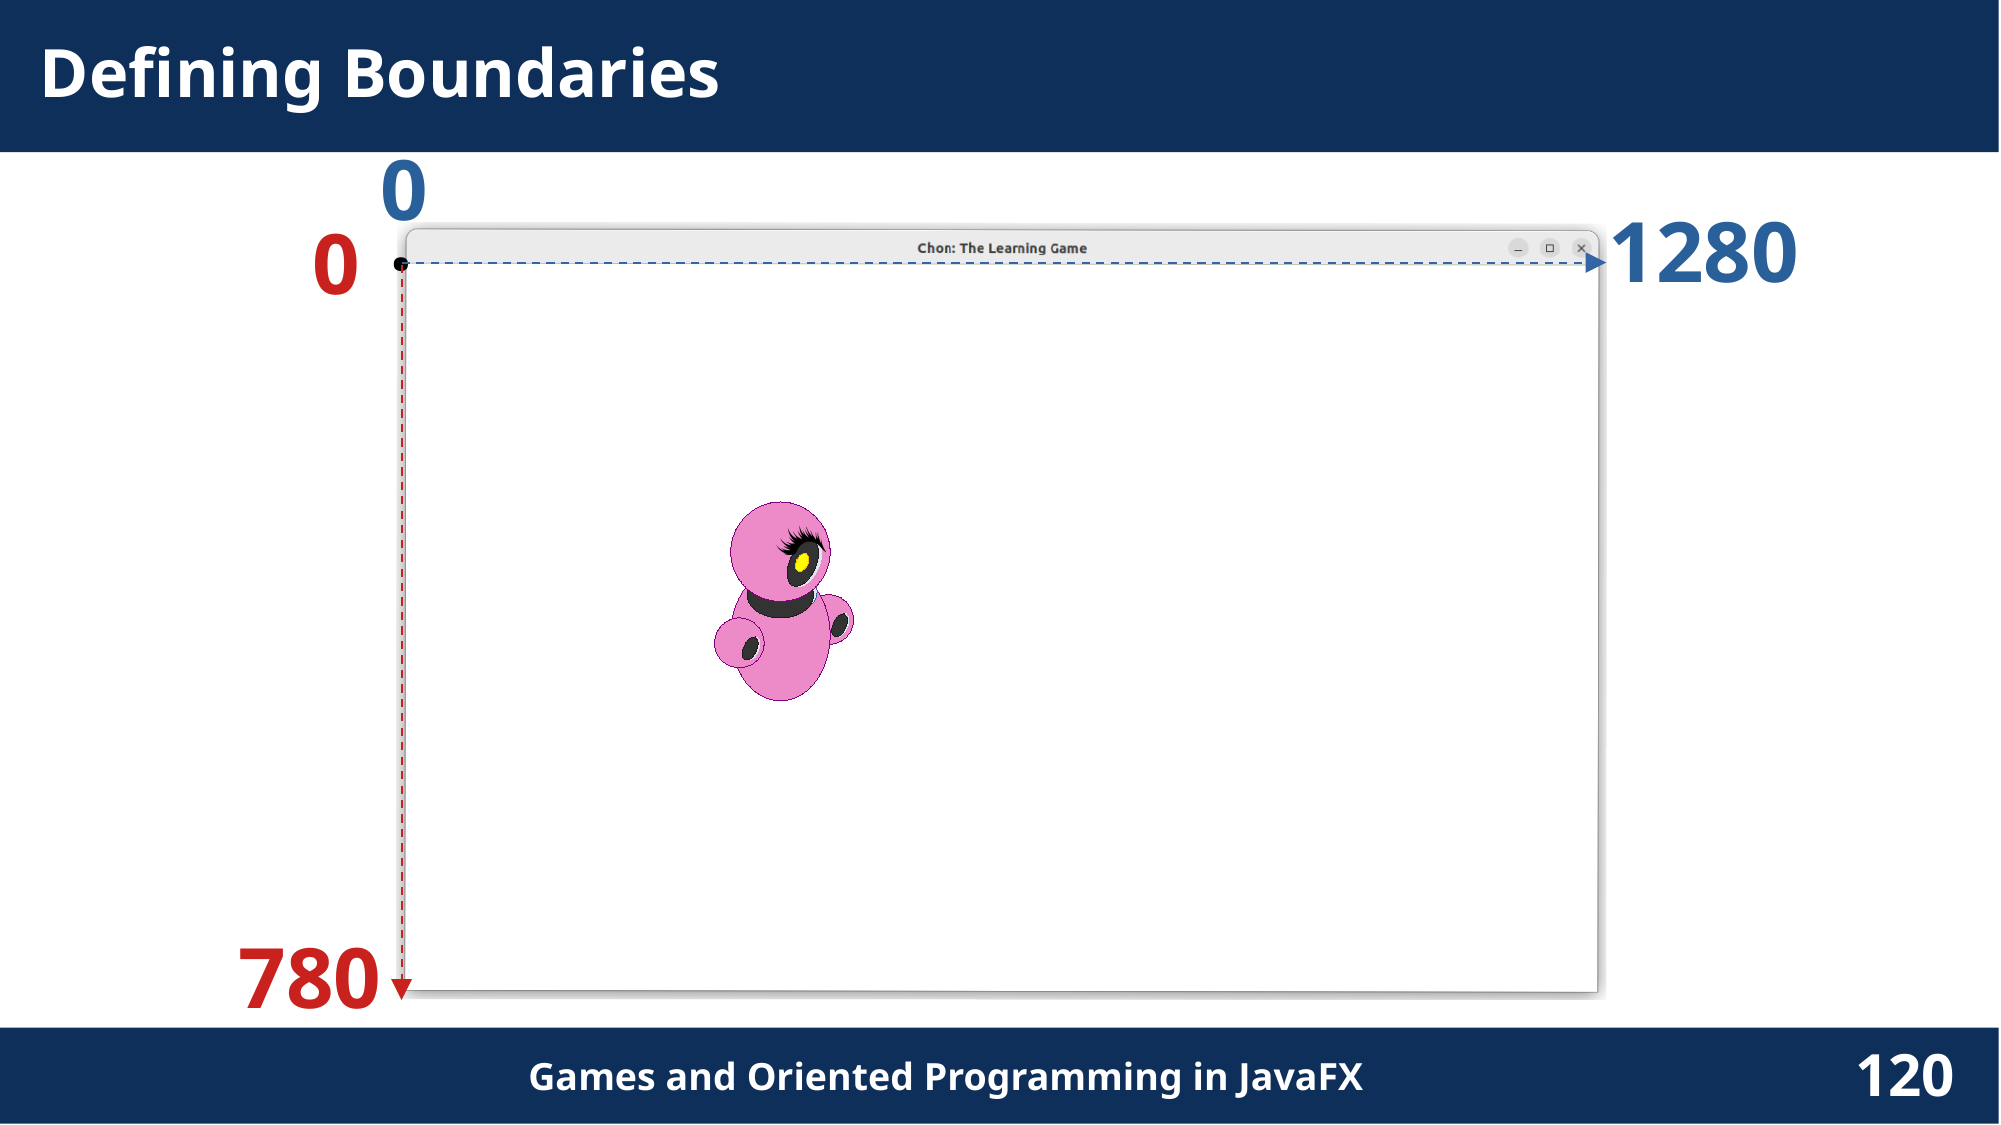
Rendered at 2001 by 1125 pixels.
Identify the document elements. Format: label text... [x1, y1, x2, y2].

text_box Defining Boundaries [25, 23, 1999, 119]
text_box 0 [396, 170, 411, 179]
text_box . [360, 179, 443, 295]
text_box [714, 501, 854, 701]
text_box 1280 [1588, 191, 1819, 307]
text_box 0 [366, 130, 438, 179]
text_box 780 [200, 918, 420, 1033]
picture [395, 221, 1607, 1000]
text_box 0 [295, 203, 378, 319]
